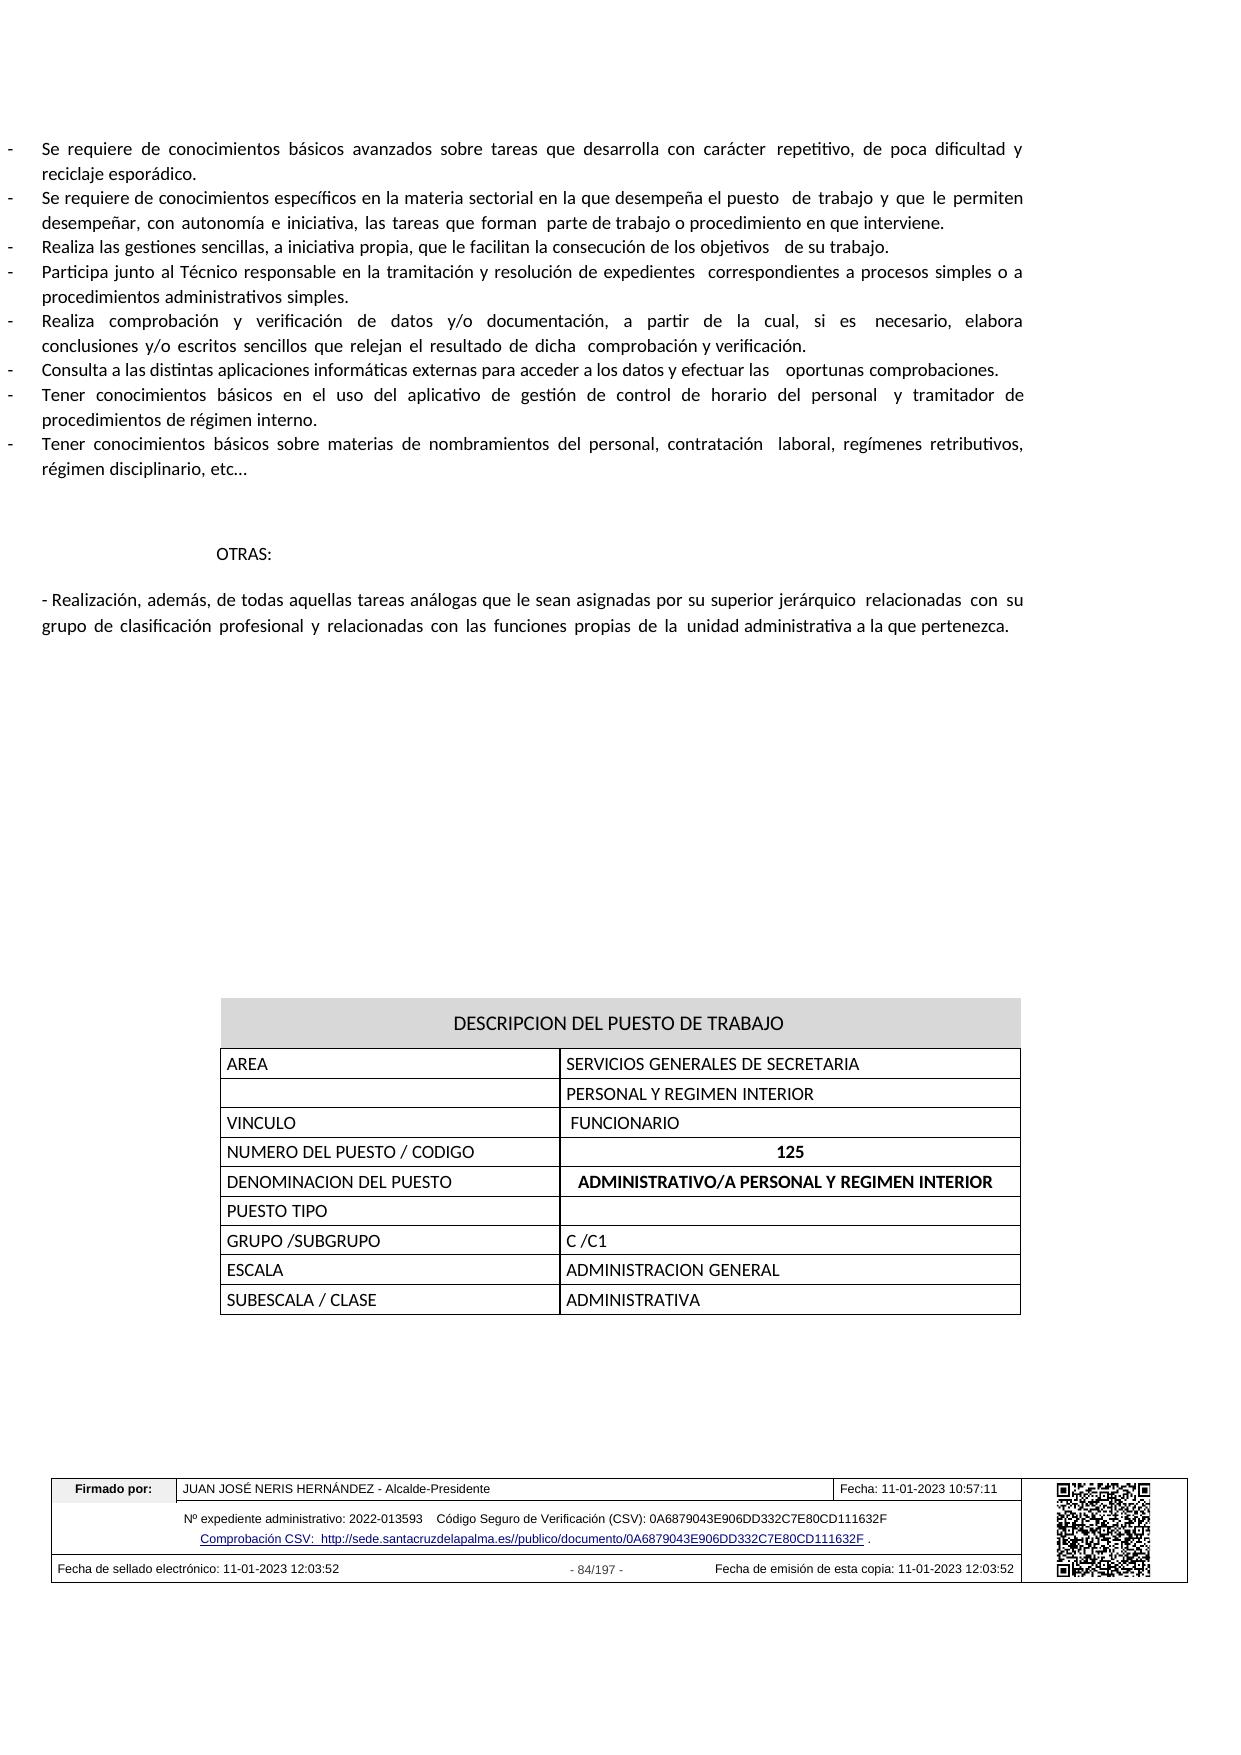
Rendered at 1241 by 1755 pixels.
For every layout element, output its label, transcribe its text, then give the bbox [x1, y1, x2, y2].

table_cell DENOMINACION DEL PUESTO [221, 1167, 559, 1196]
table_cell FUNCIONARIO [561, 1108, 1020, 1137]
list Consulta a las distintas aplicaciones informáticas externas para acceder a los datos y efectuar las oportunas comprobaciones. [7, 359, 1024, 382]
list Tener conocimientos básicos sobre materias de nombramientos del personal, contratación laboral, regímenes retributivos, régimen disciplinario, etc… [7, 432, 1024, 480]
table_cell Nº expediente administrativo: 2022-013593 Código Seguro de Verificación (CSV): 0A6879043E906DD332C7E80CD111632F Comprobación CSV: http://sede.santacruzdelapalma.es//publico/documento/0A6879043E906DD332C7E80CD111632F . [52, 1501, 1021, 1554]
table_cell GRUPO /SUBGRUPO [221, 1226, 559, 1254]
list Realización, además, de todas aquellas tareas análogas que le sean asignadas por su superior jerárquico relacionadas con su grupo de clasificación profesional y relacionadas con las funciones propias de la unidad administrativa a la que pertenezca. [42, 588, 1024, 638]
table_header DESCRIPCION DEL PUESTO DE TRABAJO [221, 998, 1021, 1048]
table_cell C /C1 [561, 1226, 1020, 1254]
table_header [1022, 1479, 1187, 1582]
table_header Firmado por: [52, 1479, 176, 1500]
list Participa junto al Técnico responsable en la tramitación y resolución de expedientes correspondientes a procesos simples o a procedimientos administrativos simples. [7, 260, 1024, 308]
table_header Fecha: 11-01-2023 10:57:11 [834, 1479, 1021, 1500]
table_cell SERVICIOS GENERALES DE SECRETARIA [561, 1049, 1020, 1078]
table_cell ADMINISTRATIVO/A PERSONAL Y REGIMEN INTERIOR [561, 1167, 1020, 1196]
list Realiza comprobación y verificación de datos y/o documentación, a partir de la cual, si es necesario, elabora conclusiones y/o escritos sencillos que relejan el resultado de dicha comprobación y verificación. [7, 309, 1024, 357]
table_cell ADMINISTRACION GENERAL [561, 1255, 1020, 1284]
table_cell 125 [561, 1138, 1020, 1166]
table_header JUAN JOSÉ NERIS HERNÁNDEZ - Alcalde-Presidente [177, 1479, 833, 1500]
list Se requiere de conocimientos específicos en la materia sectorial en la que desempeña el puesto de trabajo y que le permiten desempeñar, con autonomía e iniciativa, las tareas que forman parte de trabajo o procedimiento en que interviene. [7, 187, 1024, 234]
table_cell PERSONAL Y REGIMEN INTERIOR [561, 1079, 1020, 1107]
table_cell Fecha de sellado electrónico: 11-01-2023 12:03:52 - 84/197 - Fecha de emisión de esta copia: 11-01-2023 12:03:52 [52, 1555, 1021, 1582]
list Tener conocimientos básicos en el uso del aplicativo de gestión de control de horario del personal y tramitador de procedimientos de régimen interno. [7, 383, 1024, 431]
table_cell ESCALA [221, 1255, 559, 1284]
table_cell NUMERO DEL PUESTO / CODIGO [221, 1138, 559, 1166]
table_cell [561, 1197, 1020, 1225]
list Se requiere de conocimientos básicos avanzados sobre tareas que desarrolla con carácter repetitivo, de poca dificultad y reciclaje esporádico. [7, 137, 1024, 185]
table_cell [221, 1079, 559, 1107]
text OTRAS: [216, 542, 1199, 565]
list Realiza las gestiones sencillas, a iniciativa propia, que le facilitan la consecución de los objetivos de su trabajo. [7, 236, 1024, 258]
table_cell SUBESCALA / CLASE [221, 1285, 559, 1313]
table_cell ADMINISTRATIVA [561, 1285, 1020, 1313]
table_cell PUESTO TIPO [221, 1197, 559, 1225]
table_cell AREA [221, 1049, 559, 1078]
table_cell VINCULO [221, 1108, 559, 1137]
